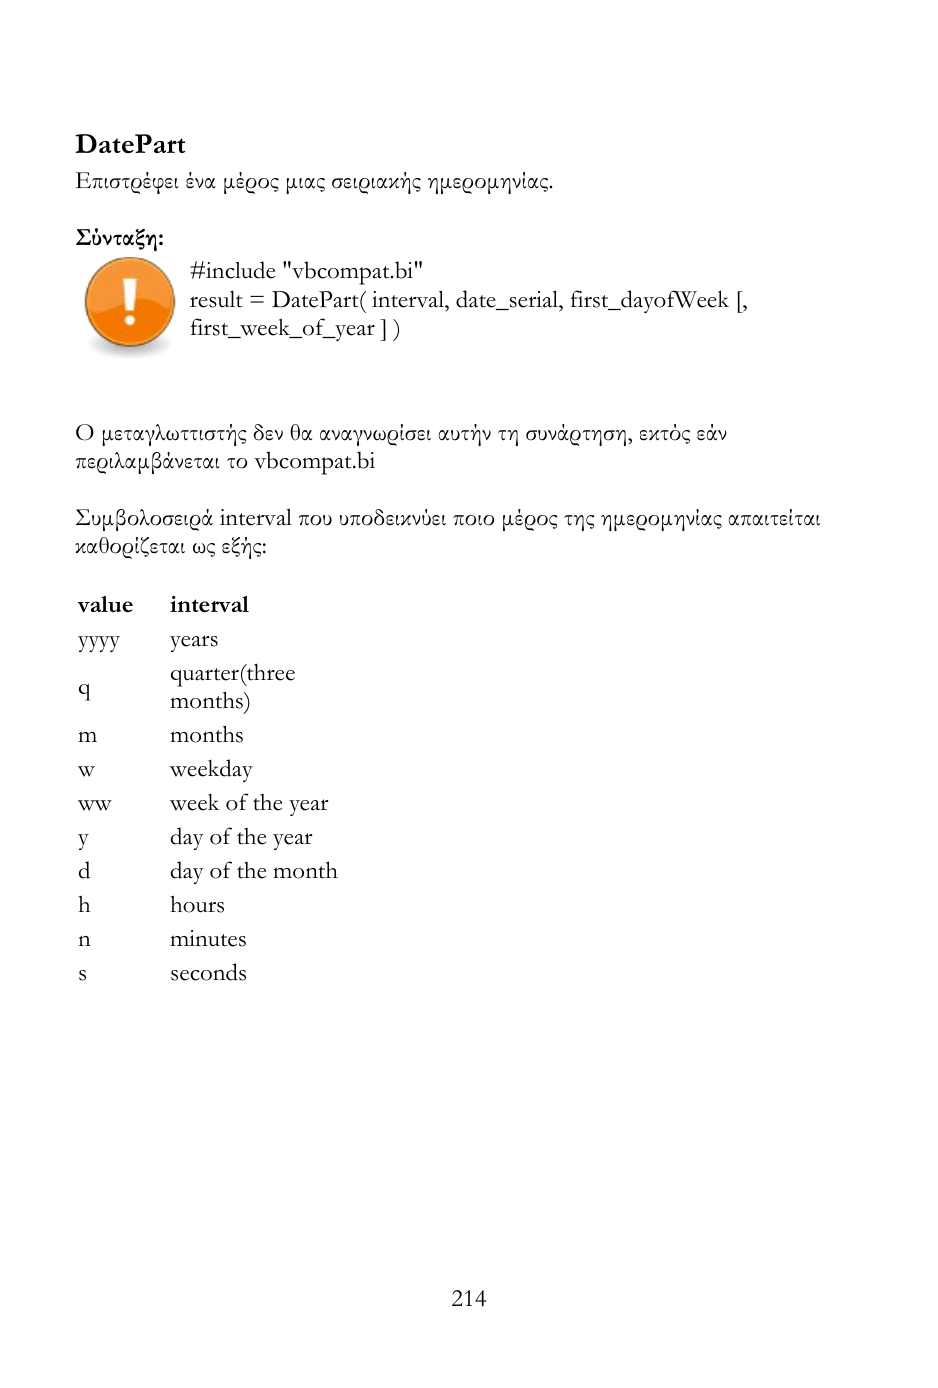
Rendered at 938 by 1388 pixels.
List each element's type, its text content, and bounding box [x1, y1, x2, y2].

table_cell s [75, 956, 167, 990]
picture [79, 257, 180, 358]
table_cell w [75, 752, 167, 786]
table_cell minutes [167, 922, 375, 956]
table_cell hours [167, 888, 375, 922]
table_cell quarter(three months) [167, 656, 375, 718]
table_cell ww [75, 786, 167, 820]
table_header [75, 252, 183, 391]
table_cell seconds [167, 956, 375, 990]
table_cell n [75, 922, 167, 956]
table_header value [75, 588, 167, 622]
table_cell weekday [167, 752, 375, 786]
subtitle DatePart [75, 128, 862, 161]
table_cell day of the year [167, 820, 375, 854]
table_header #include "vbcompat.bi" result = DatePart( interval, date_serial, first_dayofWeek [, first_week_of_year ] ) [184, 252, 863, 391]
table_cell months [167, 718, 375, 752]
table_cell m [75, 718, 167, 752]
table_header interval [167, 588, 375, 622]
text Επιστρέφει ένα μέρος μιας σειριακής ημερομηνίας. [75, 167, 862, 195]
table_cell d [75, 854, 167, 888]
table_cell week of the year [167, 786, 375, 820]
table_cell years [167, 622, 375, 656]
text Σύνταξη: [75, 223, 862, 252]
table_cell q [75, 656, 167, 718]
table_cell y [75, 820, 167, 854]
text Συμβολοσειρά interval που υποδεικνύει ποιο μέρος της ημερομηνίας απαιτείται καθορίζεται ως εξής: [75, 504, 862, 560]
table_cell day of the month [167, 854, 375, 888]
table_cell h [75, 888, 167, 922]
text Ο μεταγλωττιστής δεν θα αναγνωρίσει αυτήν τη συνάρτηση, εκτός εάν περιλαμβάνεται το vbcompat.bi [75, 419, 862, 476]
table_cell yyyy [75, 622, 167, 656]
